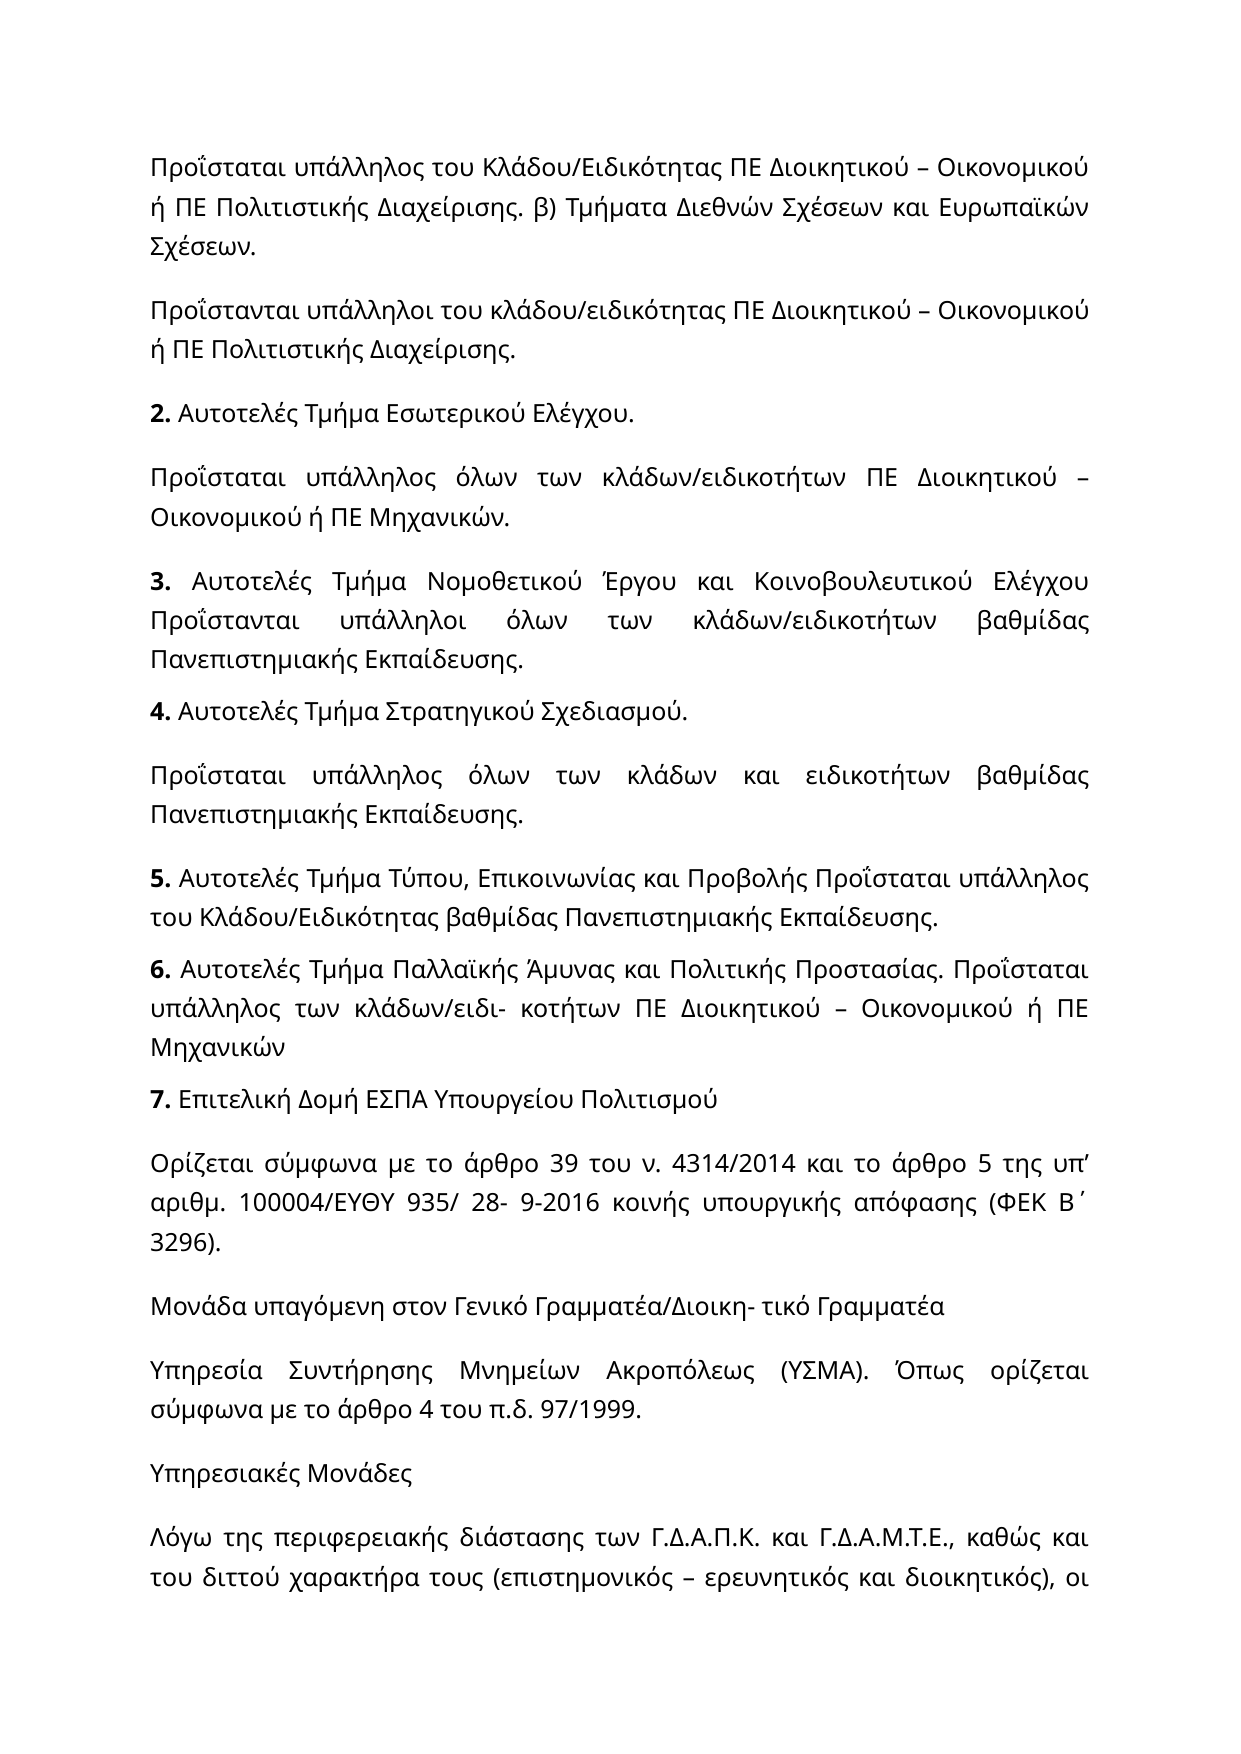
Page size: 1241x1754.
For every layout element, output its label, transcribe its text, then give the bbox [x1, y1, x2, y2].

text Ορίζεται σύμφωνα με το άρθρο 39 του ν. 4314/2014 και το άρθρο 5 της υπ’ αριθμ. 100004/ΕΥΘΥ 935/ 28- 9-2016 κοινής υπουργικής απόφασης (ΦΕΚ Β΄ 3296). [150, 1146, 1090, 1258]
text Προΐσταται υπάλληλος όλων των κλάδων/ειδικοτήτων ΠΕ Διοικητικού – Οικονομικού ή ΠΕ Μηχανικών. [150, 460, 1090, 533]
text Υπηρεσιακές Μονάδες [150, 1456, 1090, 1490]
text Μονάδα υπαγόμενη στον Γενικό Γραμματέα/Διοικη- τικό Γραμματέα [150, 1288, 1090, 1322]
text Λόγω της περιφερειακής διάστασης των Γ.Δ.Α.Π.Κ. και Γ.Δ.Α.Μ.Τ.Ε., καθώς και του διττού χαρακτήρα τους (επιστημονικός – ερευνητικός και διοικητικός), οι [150, 1520, 1090, 1593]
text 5. Αυτοτελές Τμήμα Τύπου, Επικοινωνίας και Προβολής Προΐσταται υπάλληλος του Κλάδου/Ειδικότητας βαθμίδας Πανεπιστημιακής Εκπαίδευσης. [150, 861, 1090, 934]
text Υπηρεσία Συντήρησης Μνημείων Ακροπόλεως (ΥΣΜΑ). Όπως ορίζεται σύμφωνα με το άρθρο 4 του π.δ. 97/1999. [150, 1352, 1090, 1426]
text 4. Αυτοτελές Τμήμα Στρατηγικού Σχεδιασμού. [150, 693, 1090, 727]
text 3. Αυτοτελές Τμήμα Νομοθετικού Έργου και Κοινοβουλευτικού Ελέγχου Προΐστανται υπάλληλοι όλων των κλάδων/ειδικοτήτων βαθμίδας Πανεπιστημιακής Εκπαίδευσης. [150, 563, 1090, 676]
text Προΐστανται υπάλληλοι του κλάδου/ειδικότητας ΠΕ Διοικητικού – Οικονομικού ή ΠΕ Πολιτιστικής Διαχείρισης. [150, 292, 1090, 366]
text Προΐσταται υπάλληλος του Κλάδου/Ειδικότητας ΠΕ Διοικητικού – Οικονομικού ή ΠΕ Πολιτιστικής Διαχείρισης. β) Τμήματα Διεθνών Σχέσεων και Ευρωπαϊκών Σχέσεων. [150, 150, 1090, 262]
text 2. Αυτοτελές Τμήμα Εσωτερικού Ελέγχου. [150, 396, 1090, 430]
text Προΐσταται υπάλληλος όλων των κλάδων και ειδικοτήτων βαθμίδας Πανεπιστημιακής Εκπαίδευσης. [150, 757, 1090, 831]
text 6. Αυτοτελές Τμήμα Παλλαϊκής Άμυνας και Πολιτικής Προστασίας. Προΐσταται υπάλληλος των κλάδων/ειδι- κοτήτων ΠΕ Διοικητικού – Οικονομικού ή ΠΕ Μηχανικών [150, 952, 1090, 1064]
text 7. Επιτελική Δομή ΕΣΠΑ Υπουργείου Πολιτισμού [150, 1082, 1090, 1116]
